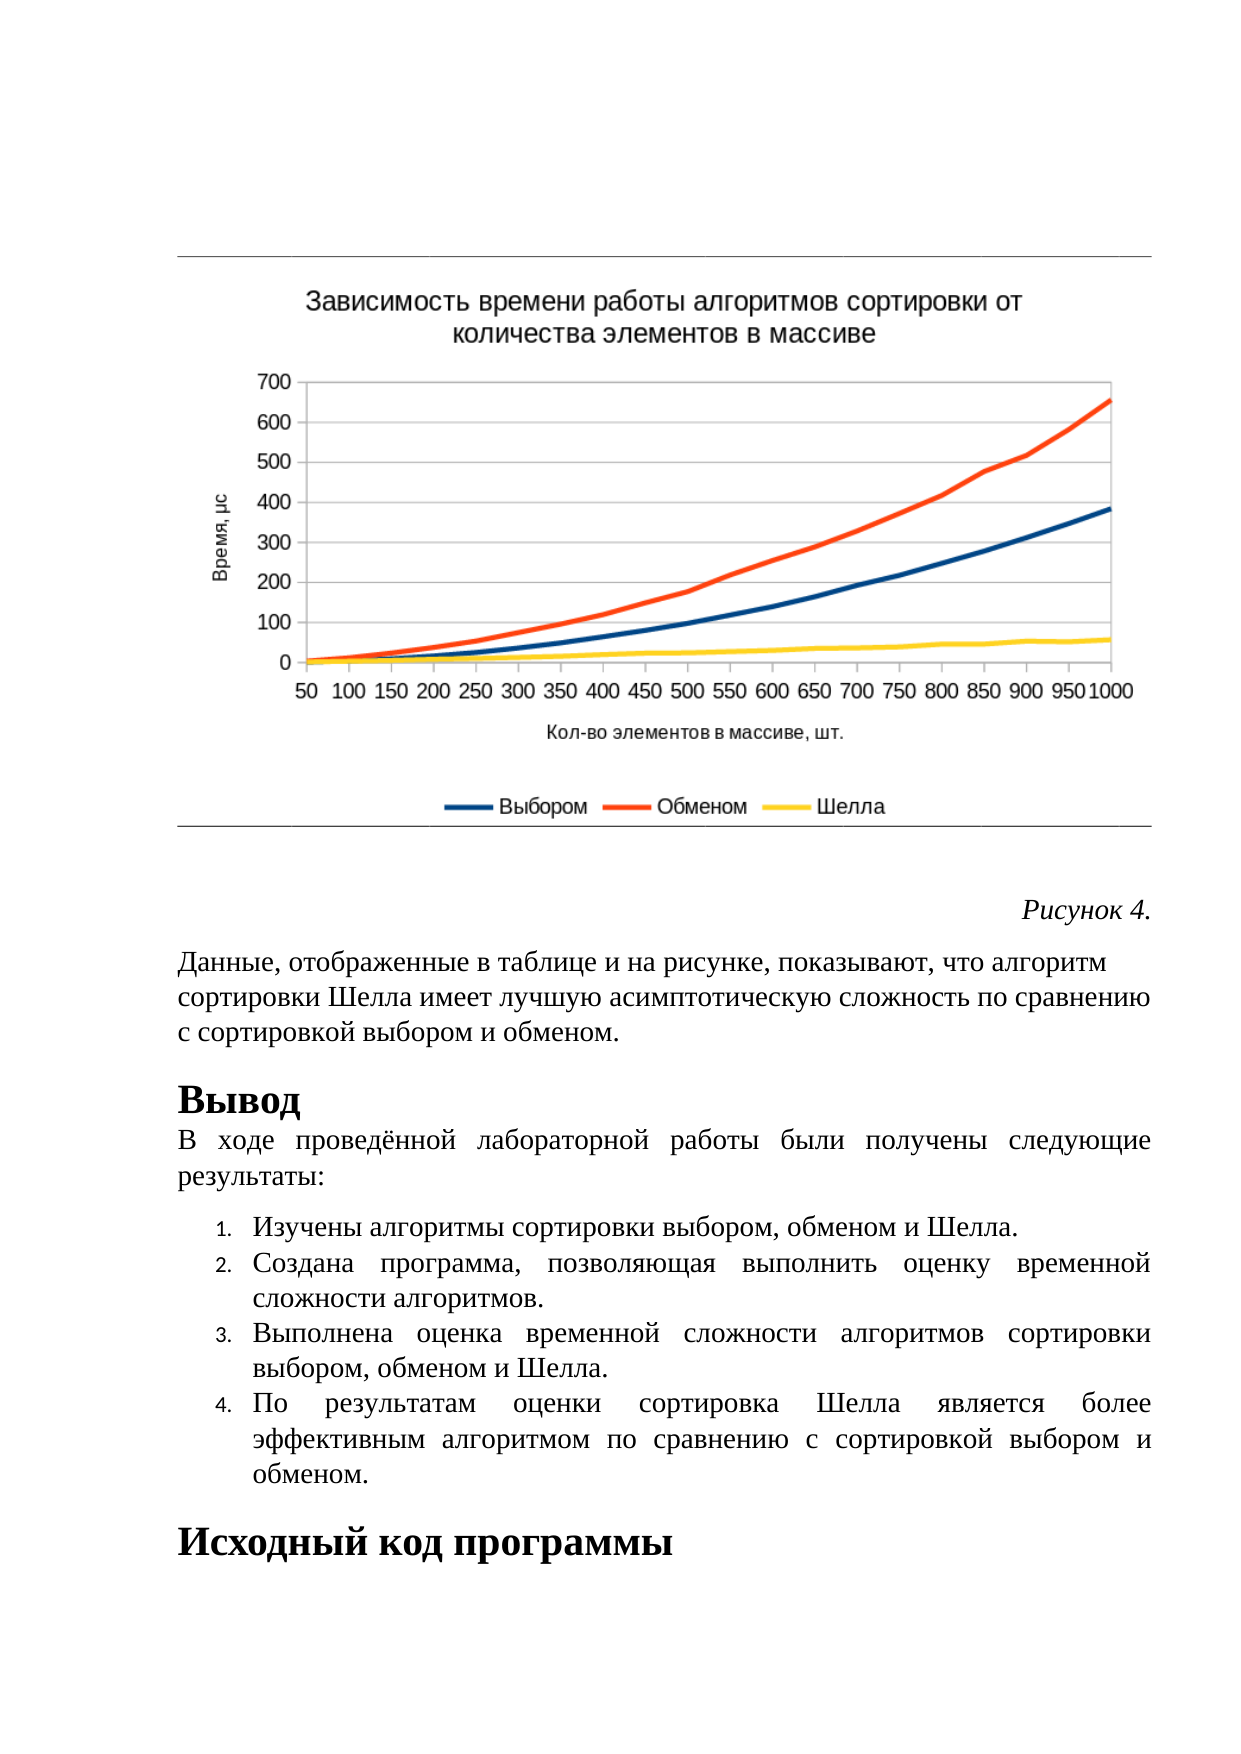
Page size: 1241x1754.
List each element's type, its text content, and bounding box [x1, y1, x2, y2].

list Изучены алгоритмы сортировки выбором, обменом и Шелла. [215, 1209, 1152, 1243]
list Создана программа, позволяющая выполнить оценку временной сложности алгоритмов. [215, 1245, 1152, 1313]
subtitle Вывод [177, 1074, 1152, 1122]
list По результатам оценки сортировка Шелла является более эффективным алгоритмом по сравнению с сортировкой выбором и обменом. [215, 1386, 1152, 1489]
subtitle Исходный код программы [177, 1516, 1152, 1564]
list Выполнена оценка временной сложности алгоритмов сортировки выбором, обменом и Шелла. [215, 1315, 1152, 1384]
text Данные, отображенные в таблице и на рисунке, показывают, что алгоритм сортировки Шелла имеет лучшую асимптотическую сложность по сравнению с сортировкой выбором и обменом. [177, 944, 1152, 1048]
picture [177, 256, 1152, 827]
text Рисунок 4. [177, 892, 1152, 926]
text В ходе проведённой лабораторной работы были получены следующие результаты: [177, 1122, 1152, 1191]
